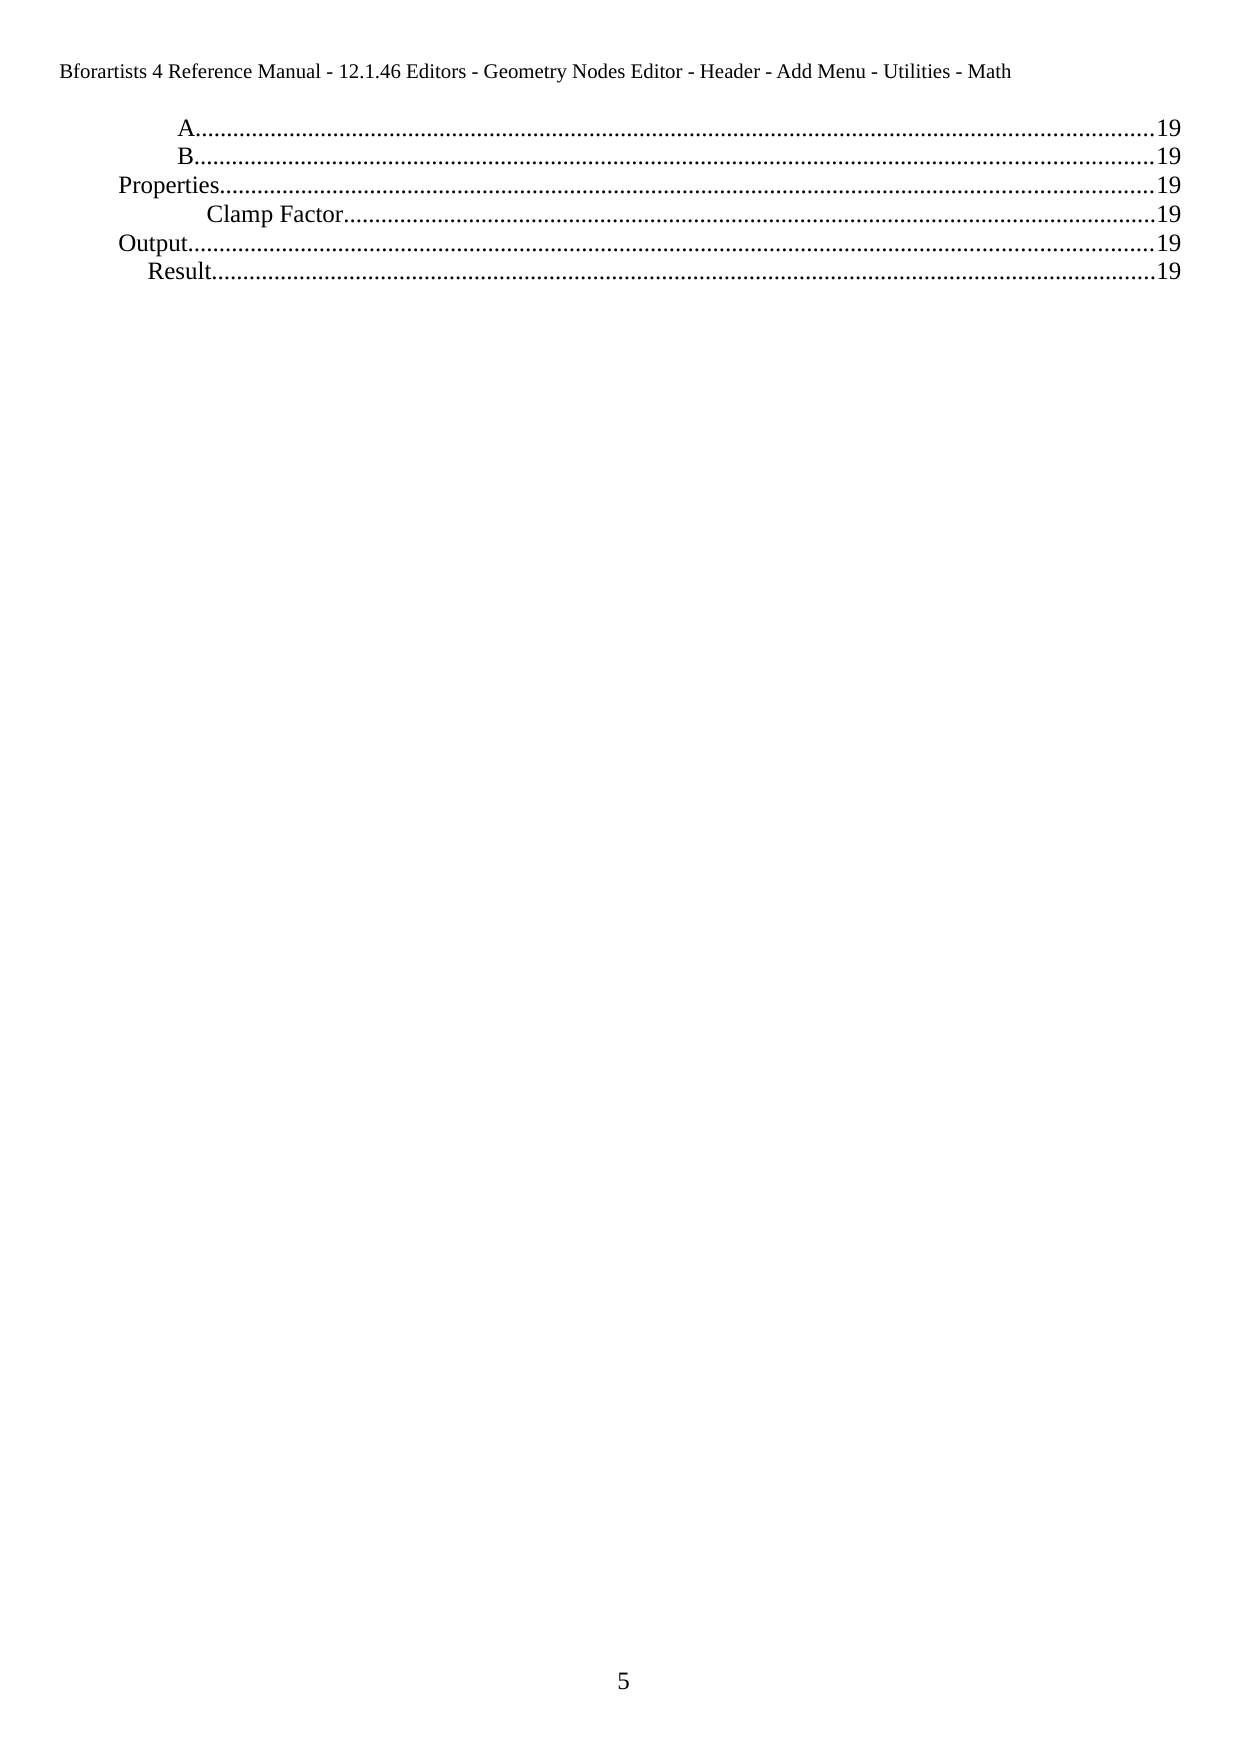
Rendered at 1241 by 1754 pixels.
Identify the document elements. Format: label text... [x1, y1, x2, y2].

text Properties 19 [118, 170, 1181, 199]
text Output 19 [118, 228, 1181, 256]
text B 19 [177, 141, 1181, 170]
text Clamp Factor 19 [206, 199, 1181, 228]
text A 19 [177, 113, 1181, 141]
text Result 19 [147, 256, 1181, 285]
